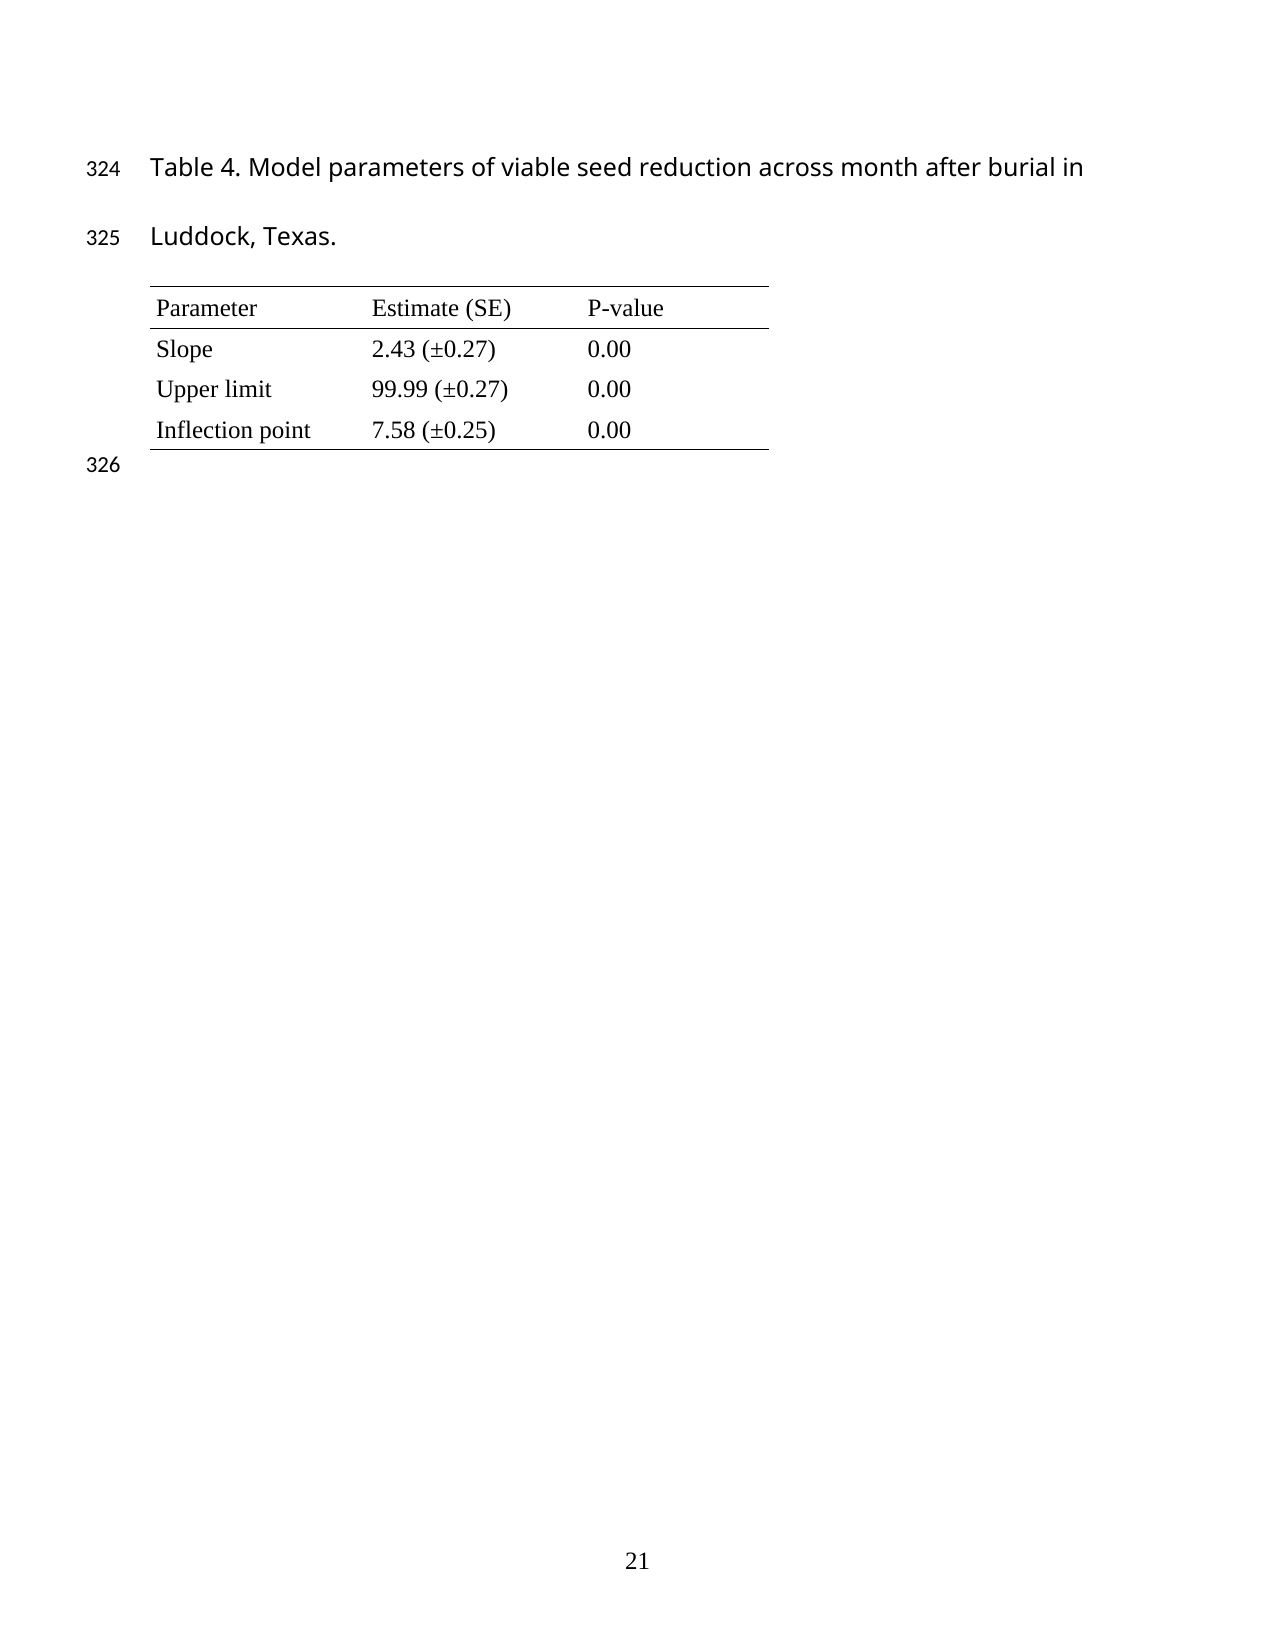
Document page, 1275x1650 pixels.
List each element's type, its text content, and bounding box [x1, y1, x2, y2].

table_header Estimate (SE) [366, 287, 582, 327]
table_cell 99.99 (±0.27) [366, 369, 582, 409]
table_cell Upper limit [150, 369, 366, 409]
table_header Parameter [150, 287, 366, 327]
table_cell Inflection point [150, 409, 366, 449]
table_cell Slope [150, 329, 366, 369]
table_cell 0.00 [582, 369, 769, 409]
table_cell 2.43 (±0.27) [366, 329, 582, 369]
table_cell 7.58 (±0.25) [366, 409, 582, 449]
table_cell 0.00 [582, 409, 769, 449]
table_cell 0.00 [582, 329, 769, 369]
text Table 4. Model parameters of viable seed reduction across month after burial in Luddock, Texas. [150, 150, 1125, 252]
table_header P-value [582, 287, 769, 327]
